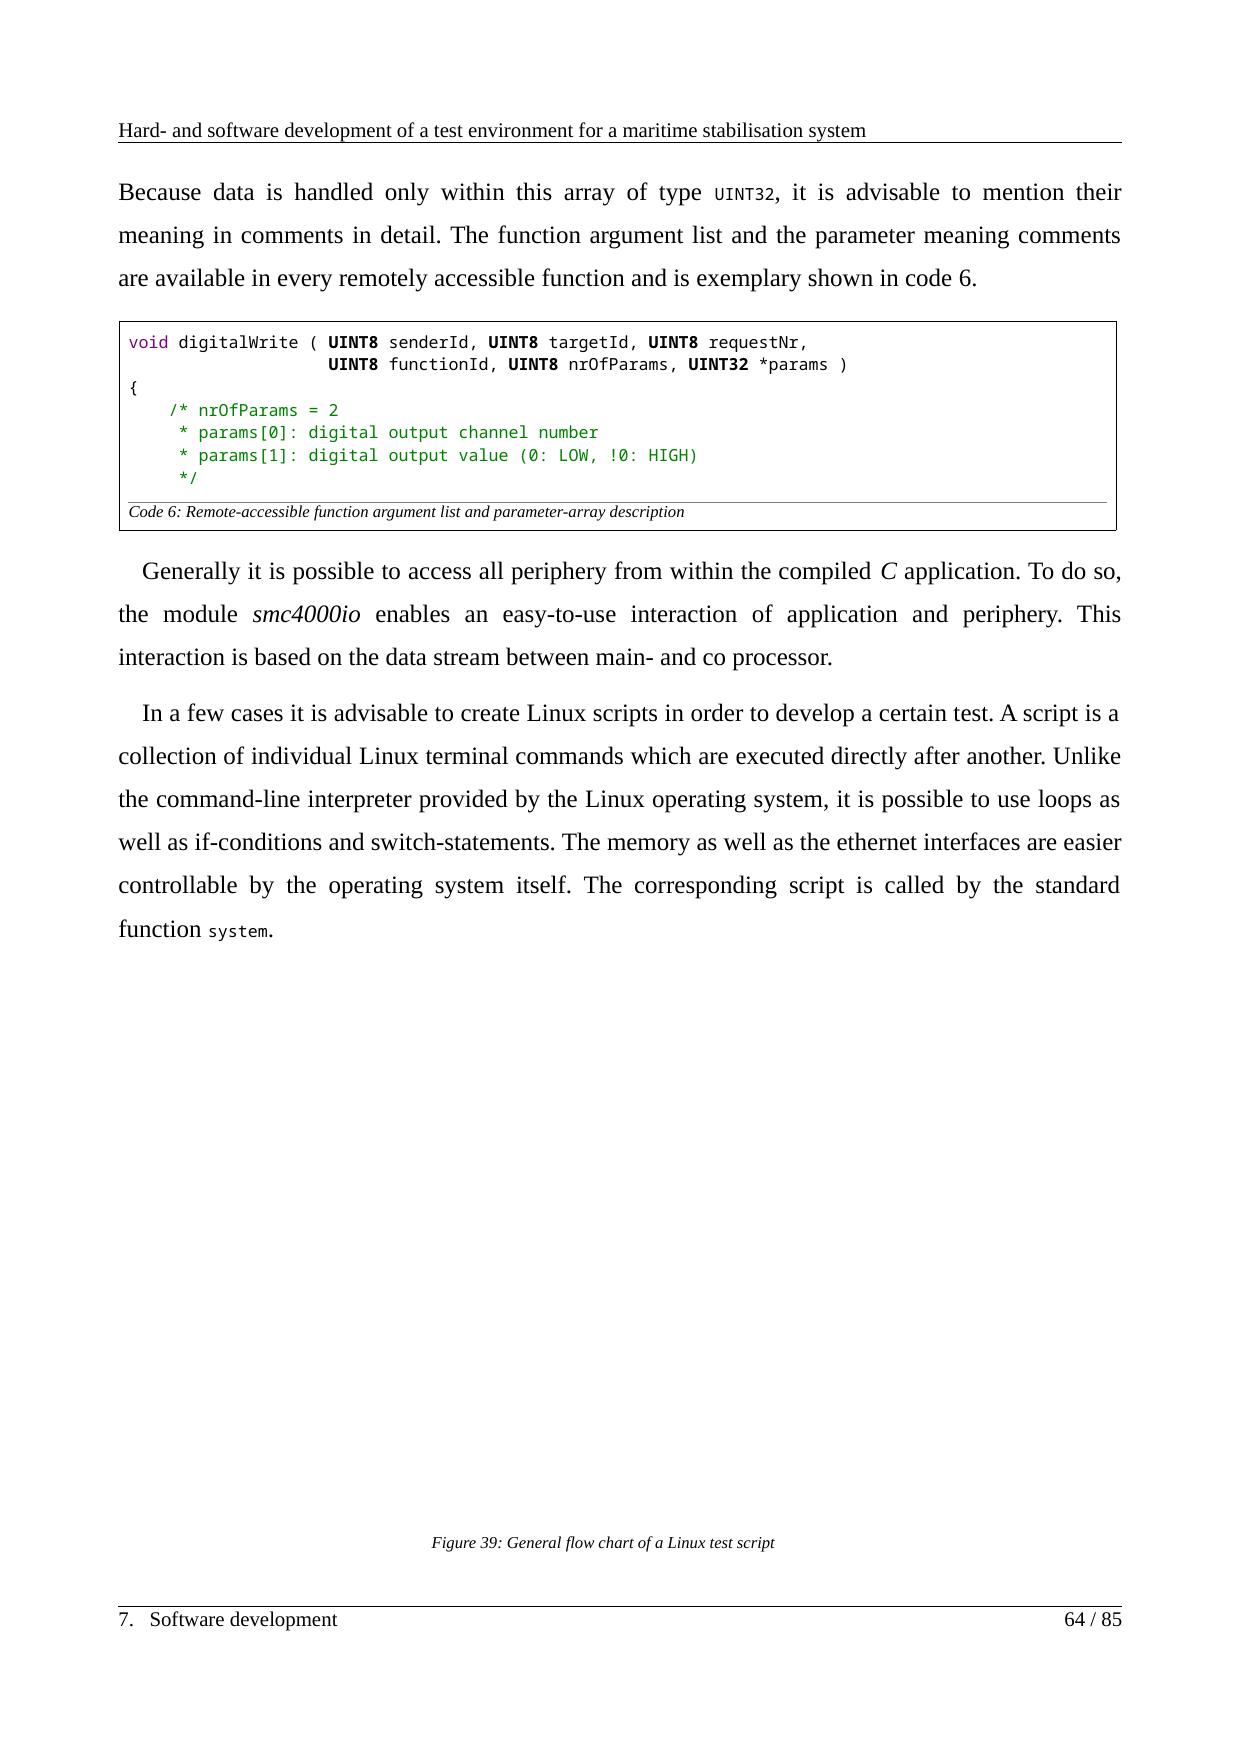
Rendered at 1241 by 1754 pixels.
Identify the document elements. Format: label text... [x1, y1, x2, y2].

text */ [128, 467, 1107, 489]
text Figure 39: General flow chart of a Linux test script [431, 982, 809, 1552]
text In a few cases it is advisable to create Linux scripts in order to develop a certain test. A script is a collection of individual Linux terminal commands which are executed directly after another. Unlike the command-line interpreter provided by the Linux operating system, it is possible to use loops as well as if-conditions and switch-statements. The memory as well as the ethernet interfaces are easier controllable by the operating system itself. The corresponding script is called by the standard function system. [118, 698, 1122, 942]
text Generally it is possible to access all periphery from within the compiled C application. To do so, the module smc4000io enables an easy-to-use interaction of application and periphery. This interaction is based on the data stream between main- and co processor. [118, 319, 1122, 671]
text Code 6: Remote-accessible function argument list and parameter-array description [128, 503, 1107, 521]
text * params[1]: digital output value (0: LOW, !0: HIGH) [128, 444, 1107, 467]
text /* nrOfParams = 2 [128, 398, 1107, 421]
text void digitalWrite ( UINT8 senderId, UINT8 targetId, UINT8 requestNr, [128, 330, 1107, 353]
text * params[0]: digital output channel number [128, 421, 1107, 444]
text UINT8 functionId, UINT8 nrOfParams, UINT32 *params ) [128, 353, 1107, 376]
text { [128, 376, 1107, 398]
text Because data is handled only within this array of type UINT32, it is advisable to mention their meaning in comments in detail. The function argument list and the parameter meaning comments are available in every remotely accessible function and is exemplary shown in code 6. [118, 177, 1122, 292]
